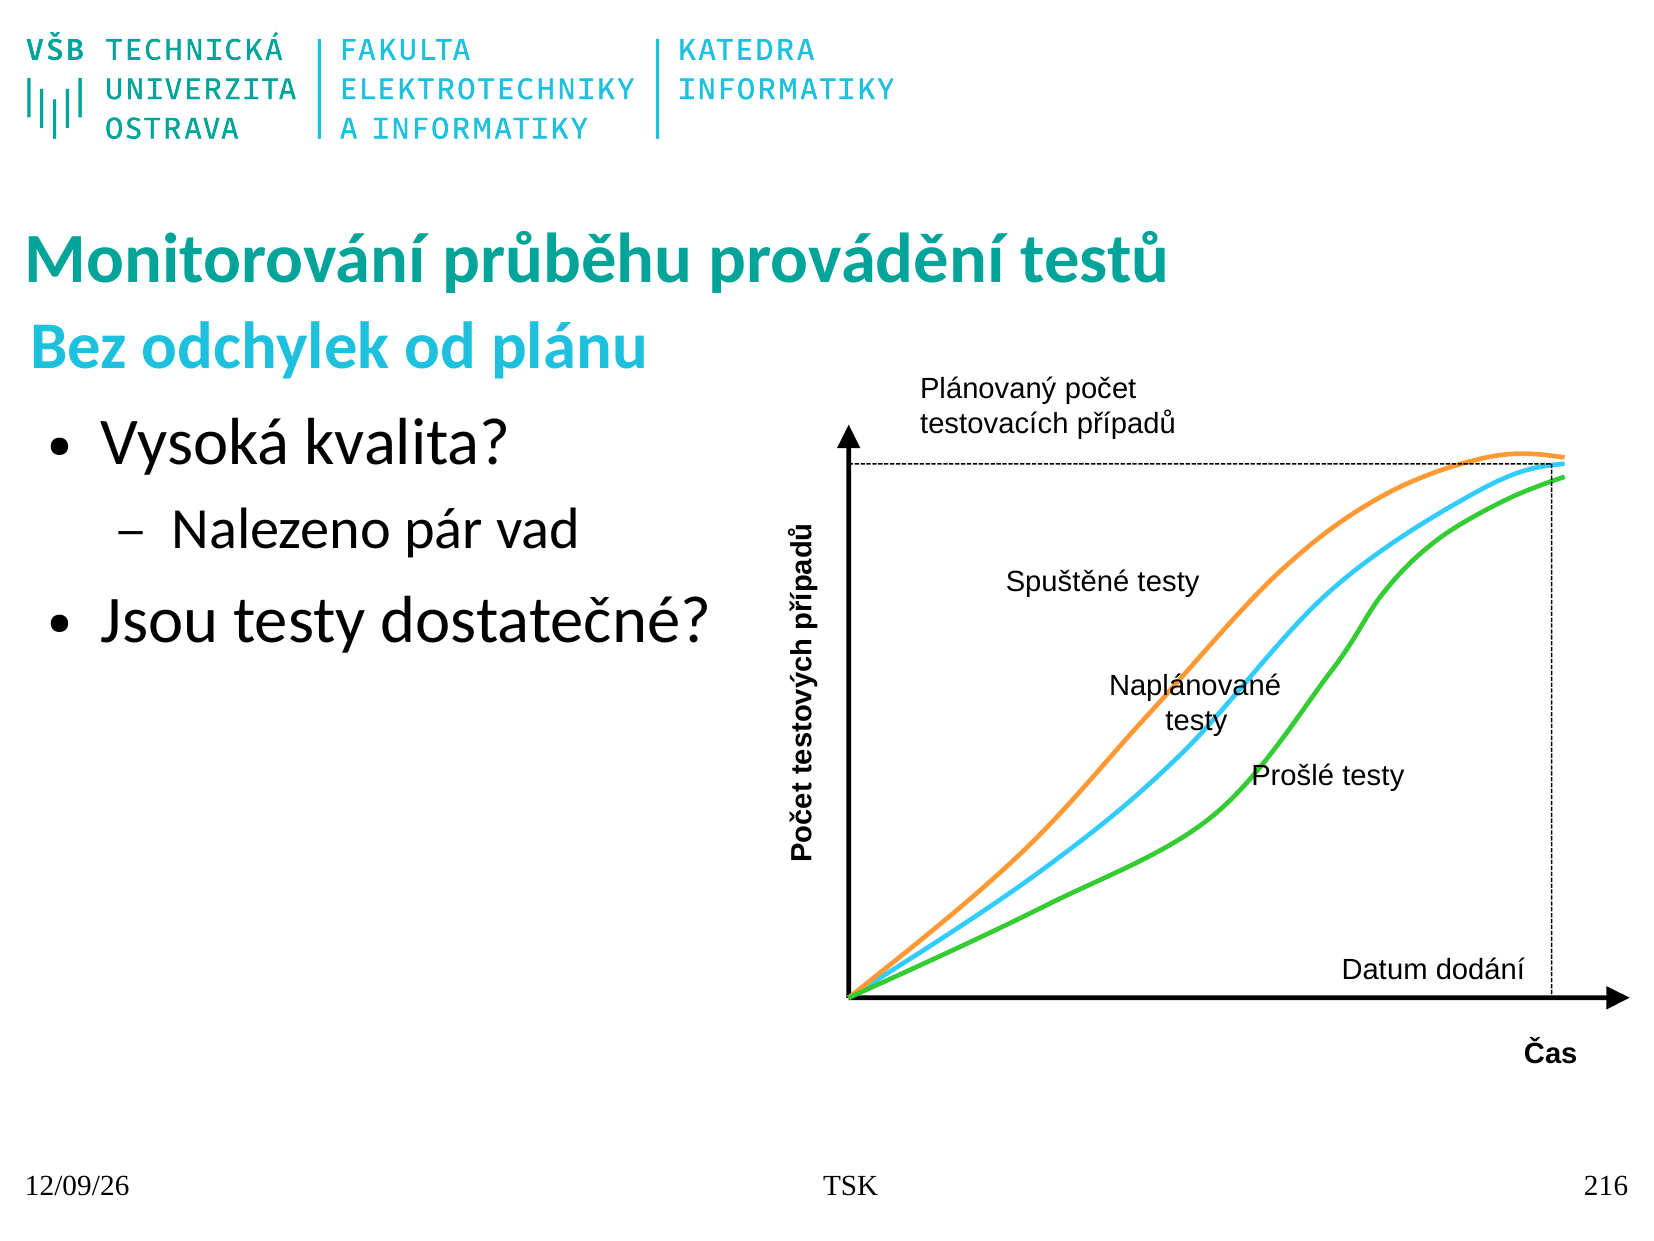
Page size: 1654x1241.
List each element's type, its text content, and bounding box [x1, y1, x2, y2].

text_box Spuštěné testy [991, 555, 1239, 606]
title Monitorování průběhu provádění testů [24, 169, 1629, 300]
text_box Čas [1509, 1026, 1654, 1077]
text_box Počet testových případů [774, 465, 825, 934]
text_box Prošlé testy [1236, 749, 1484, 799]
text_box Plánovaný počet testovacích případů [848, 361, 1224, 447]
text_box Naplánované testy [1094, 658, 1342, 744]
list Bez odchylek od plánu Vysoká kvalita? Nalezeno pár vad Jsou testy dostatečné? [30, 318, 811, 1146]
text_box Datum dodání [1326, 942, 1573, 993]
picture [26, 31, 894, 139]
